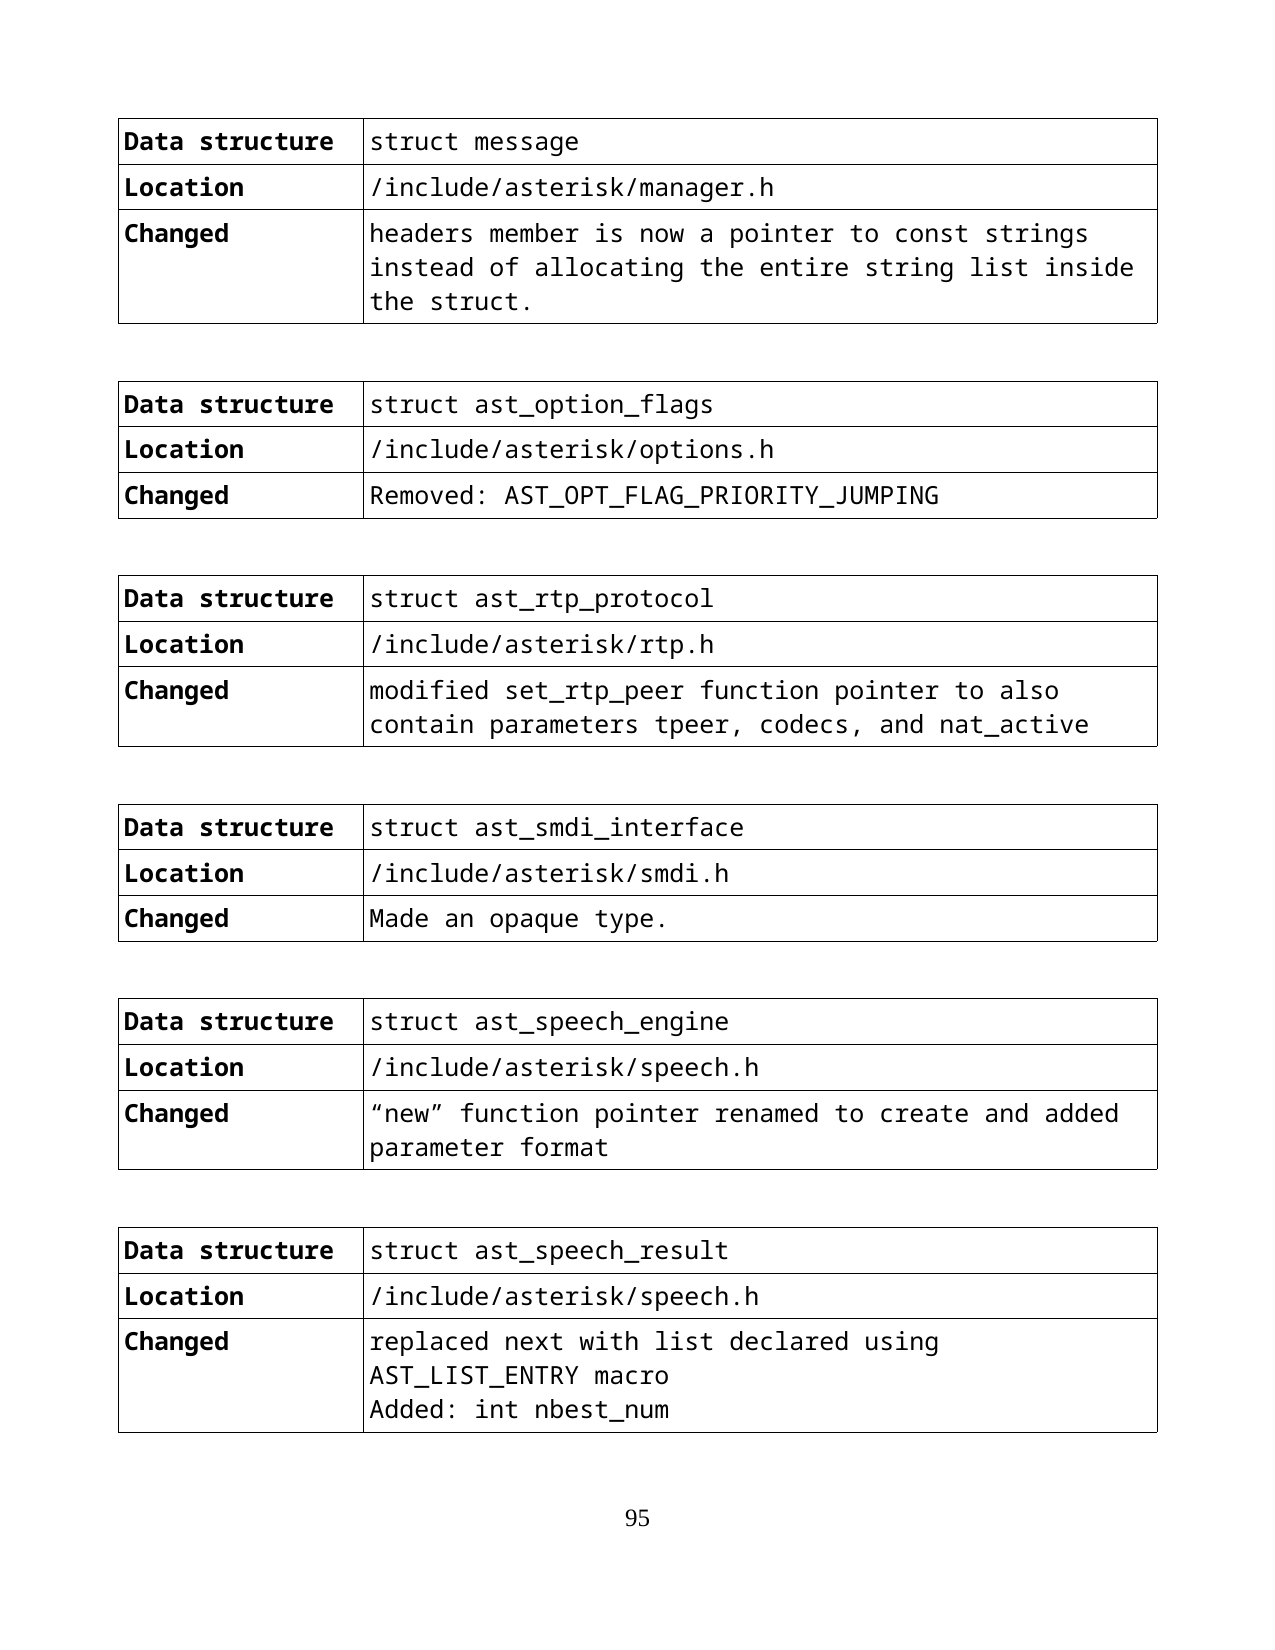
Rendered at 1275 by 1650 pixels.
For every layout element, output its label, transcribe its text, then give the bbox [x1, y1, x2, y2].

table_cell Location [119, 1045, 363, 1089]
table_header Data structure [119, 805, 363, 849]
table_cell Made an opaque type. [364, 896, 1157, 941]
table_cell Changed [119, 667, 363, 746]
table_cell Changed [119, 473, 363, 518]
table_cell Location [119, 622, 363, 666]
table_cell modified set_rtp_peer function pointer to also contain parameters tpeer, codecs, and nat_active [364, 667, 1157, 746]
table_cell /include/asterisk/speech.h [364, 1045, 1157, 1089]
table_cell Location [119, 165, 363, 209]
table_cell /include/asterisk/rtp.h [364, 622, 1157, 666]
table_header Data structure [119, 382, 363, 426]
table_cell Location [119, 1274, 363, 1318]
table_header struct message [364, 119, 1157, 164]
table_cell Location [119, 850, 363, 895]
table_header Data structure [119, 999, 363, 1044]
table_header struct ast_speech_engine [364, 999, 1157, 1044]
table_header struct ast_speech_result [364, 1228, 1157, 1272]
table_cell /include/asterisk/smdi.h [364, 850, 1157, 895]
table_cell /include/asterisk/speech.h [364, 1274, 1157, 1318]
table_cell Changed [119, 1091, 363, 1169]
table_cell Changed [119, 210, 363, 323]
table_header struct ast_smdi_interface [364, 805, 1157, 849]
table_header struct ast_rtp_protocol [364, 576, 1157, 621]
table_cell Location [119, 427, 363, 472]
table_header Data structure [119, 1228, 363, 1272]
table_header Data structure [119, 119, 363, 164]
table_cell “new” function pointer renamed to create and added parameter format [364, 1091, 1157, 1169]
table_cell Changed [119, 1319, 363, 1432]
table_cell /include/asterisk/options.h [364, 427, 1157, 472]
table_header struct ast_option_flags [364, 382, 1157, 426]
table_cell /include/asterisk/manager.h [364, 165, 1157, 209]
table_cell Removed: AST_OPT_FLAG_PRIORITY_JUMPING [364, 473, 1157, 518]
table_cell headers member is now a pointer to const strings instead of allocating the entire string list inside the struct. [364, 210, 1157, 323]
table_header Data structure [119, 576, 363, 621]
table_cell replaced next with list declared using AST_LIST_ENTRY macro Added: int nbest_num [364, 1319, 1157, 1432]
table_cell Changed [119, 896, 363, 941]
